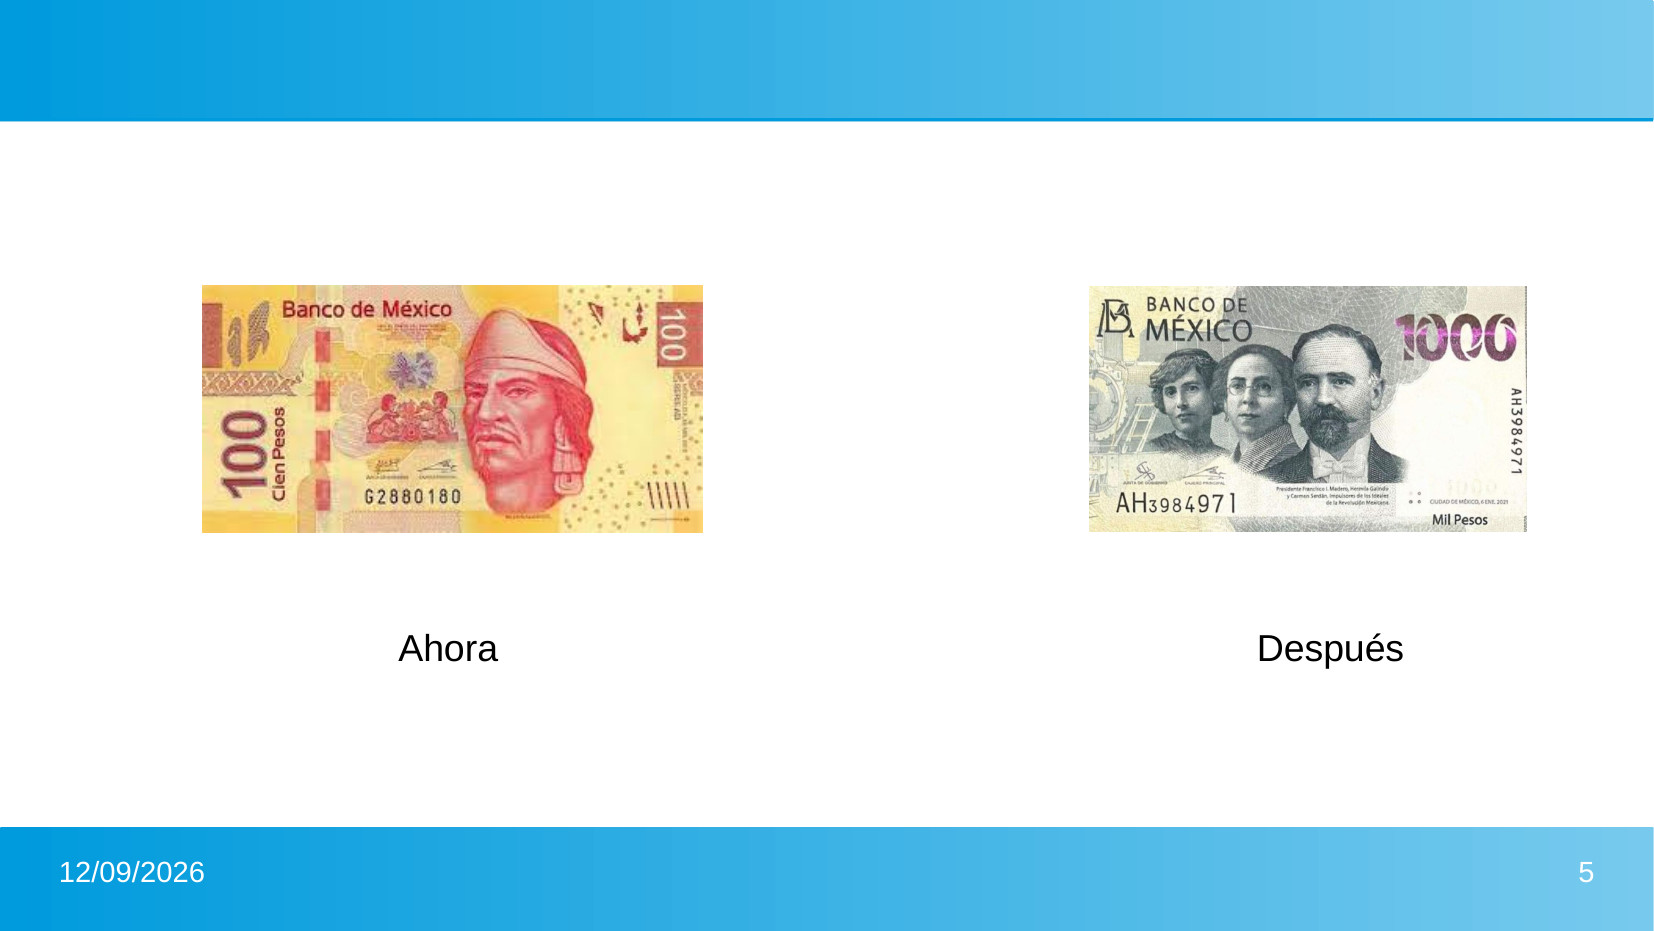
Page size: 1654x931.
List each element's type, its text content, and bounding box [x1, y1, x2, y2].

picture [202, 285, 703, 533]
text_box Ahora [383, 619, 513, 677]
text_box Después [1242, 619, 1420, 677]
picture [1089, 286, 1527, 532]
